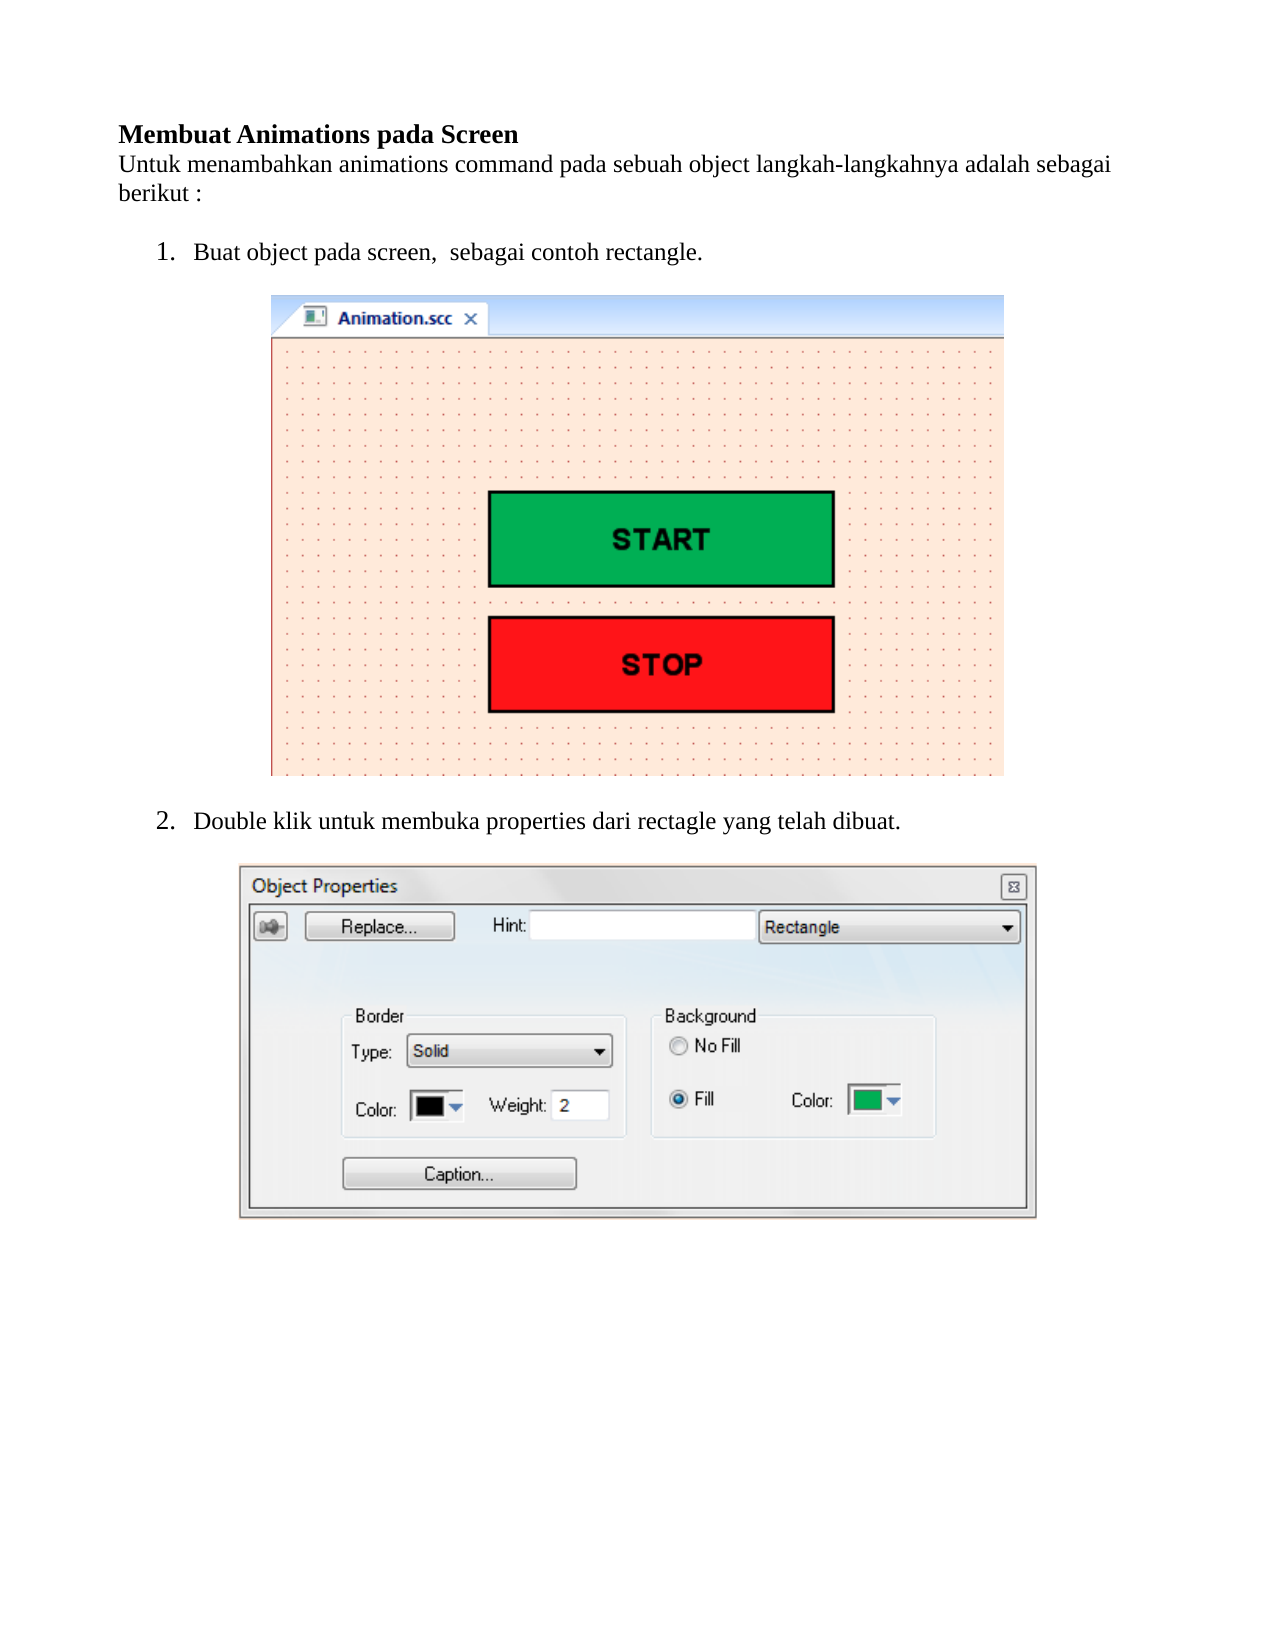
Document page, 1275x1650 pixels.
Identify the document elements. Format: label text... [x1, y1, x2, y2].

picture [238, 863, 1037, 1220]
text Membuat Animations pada Screen [118, 118, 1157, 149]
list Double klik untuk membuka properties dari rectagle yang telah dibuat. [156, 804, 1157, 835]
picture [271, 295, 1004, 776]
text Untuk menambahkan animations command pada sebuah object langkah-langkahnya adalah sebagai berikut : [118, 149, 1157, 207]
list Buat object pada screen, sebagai contoh rectangle. [156, 236, 1157, 267]
